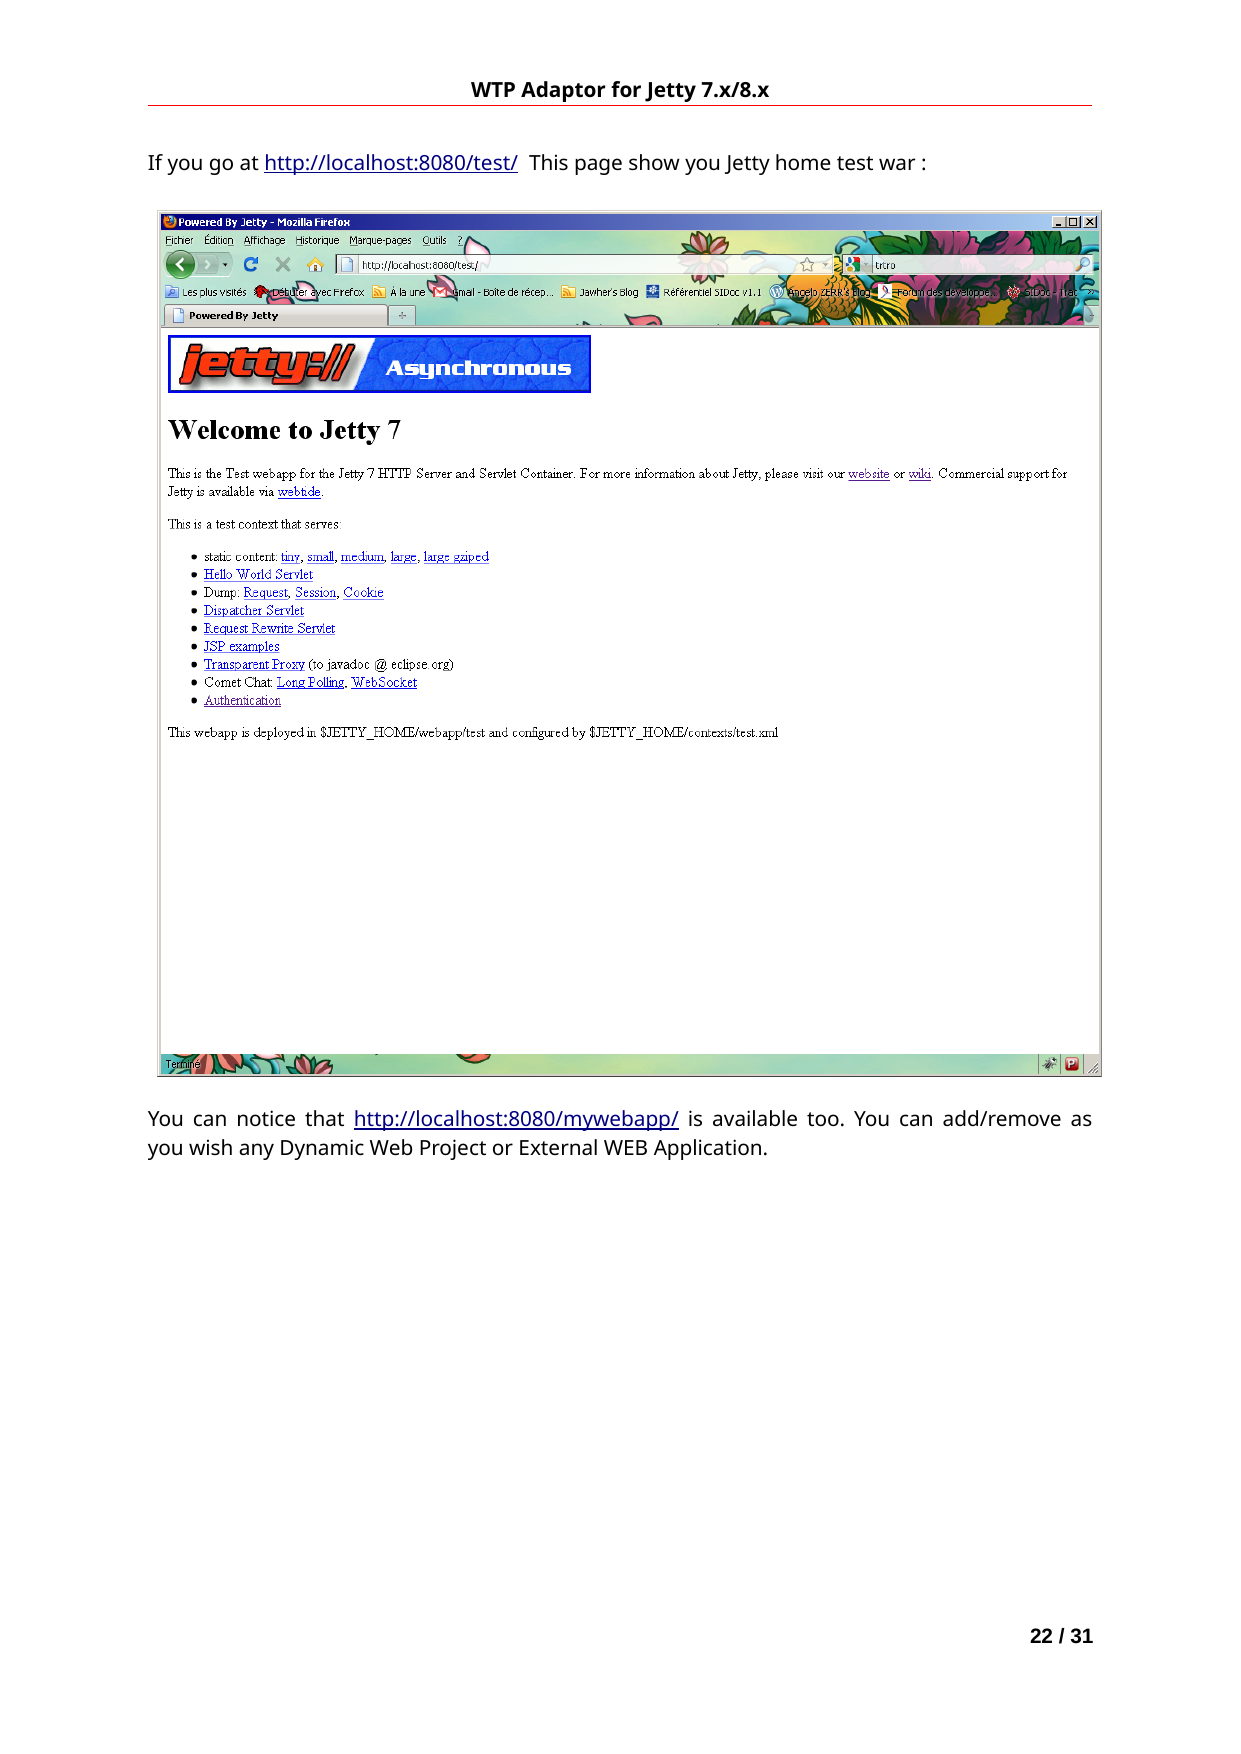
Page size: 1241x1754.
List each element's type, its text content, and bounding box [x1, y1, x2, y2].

picture [157, 210, 1102, 1077]
text You can notice that http://localhost:8080/mywebapp/ is available too. You can add/remove as you wish any Dynamic Web Project or External WEB Application. [148, 1104, 1092, 1161]
text If you go at http://localhost:8080/test/ This page show you Jetty home test war : [148, 148, 1092, 176]
